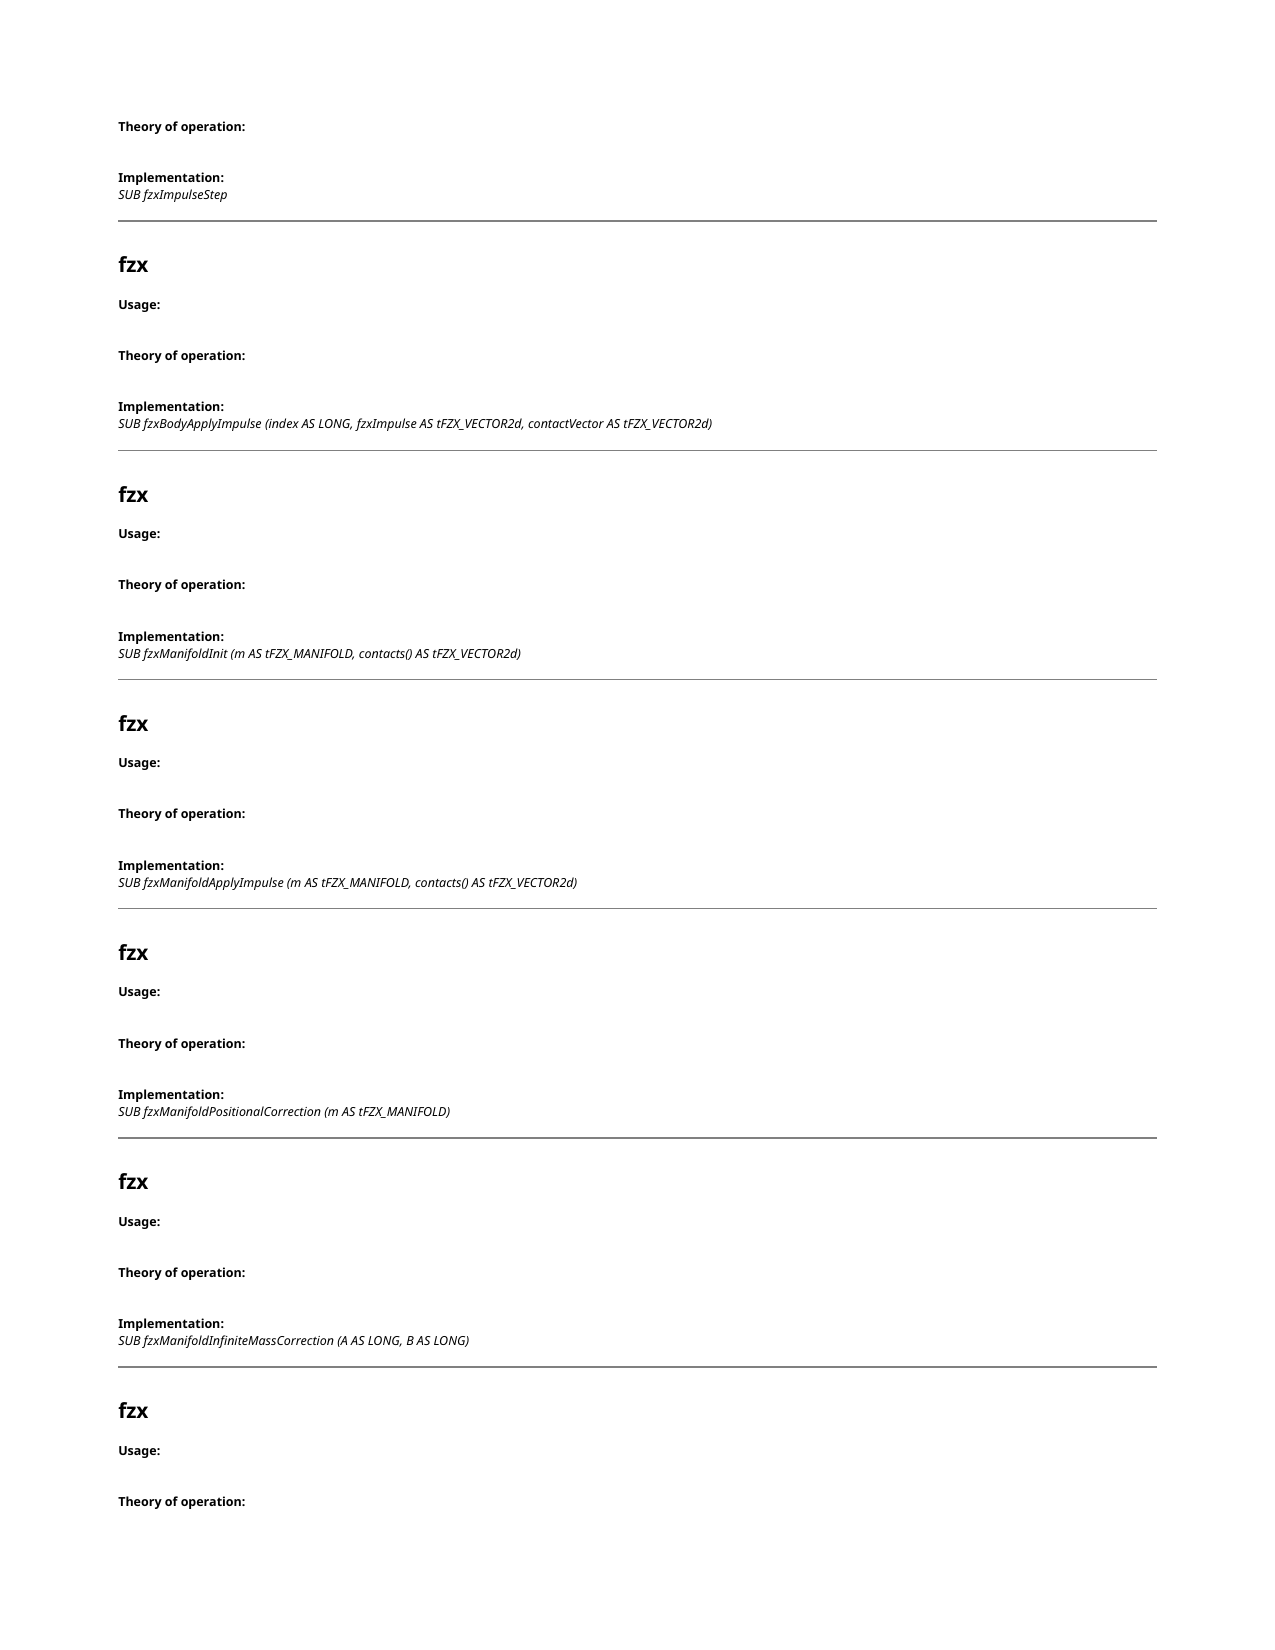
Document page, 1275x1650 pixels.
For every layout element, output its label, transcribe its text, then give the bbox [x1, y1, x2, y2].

text Usage: [118, 1442, 1157, 1459]
text Theory of operation: [118, 347, 1157, 364]
text Implementation: [118, 857, 1157, 874]
text Theory of operation: [118, 1264, 1157, 1281]
text SUB fzxManifoldInit (m AS tFZX_MANIFOLD, contacts() AS tFZX_VECTOR2d) [118, 645, 1157, 662]
text Usage: [118, 525, 1157, 542]
text Theory of operation: [118, 806, 1157, 823]
text Usage: [118, 296, 1157, 313]
text Theory of operation: [118, 1035, 1157, 1052]
text Theory of operation: [118, 118, 1157, 135]
text fzx [118, 938, 1157, 966]
text Theory of operation: [118, 576, 1157, 593]
text SUB fzxManifoldInfiniteMassCorrection (A AS LONG, B AS LONG) [118, 1332, 1157, 1349]
text SUB fzxManifoldPositionalCorrection (m AS tFZX_MANIFOLD) [118, 1103, 1157, 1120]
text fzx [118, 1167, 1157, 1196]
text SUB fzxImpulseStep [118, 186, 1157, 203]
text Usage: [118, 983, 1157, 1001]
text Implementation: [118, 398, 1157, 416]
text fzx [118, 480, 1157, 508]
text Implementation: [118, 628, 1157, 645]
text Usage: [118, 754, 1157, 771]
text fzx [118, 1396, 1157, 1425]
text fzx [118, 251, 1157, 279]
text fzx [118, 709, 1157, 737]
text Implementation: [118, 1086, 1157, 1103]
text Implementation: [118, 169, 1157, 186]
text Usage: [118, 1213, 1157, 1230]
text Implementation: [118, 1315, 1157, 1332]
text Theory of operation: [118, 1493, 1157, 1510]
text SUB fzxManifoldApplyImpulse (m AS tFZX_MANIFOLD, contacts() AS tFZX_VECTOR2d) [118, 874, 1157, 891]
text SUB fzxBodyApplyImpulse (index AS LONG, fzxImpulse AS tFZX_VECTOR2d, contactVector AS tFZX_VECTOR2d) [118, 416, 1157, 433]
